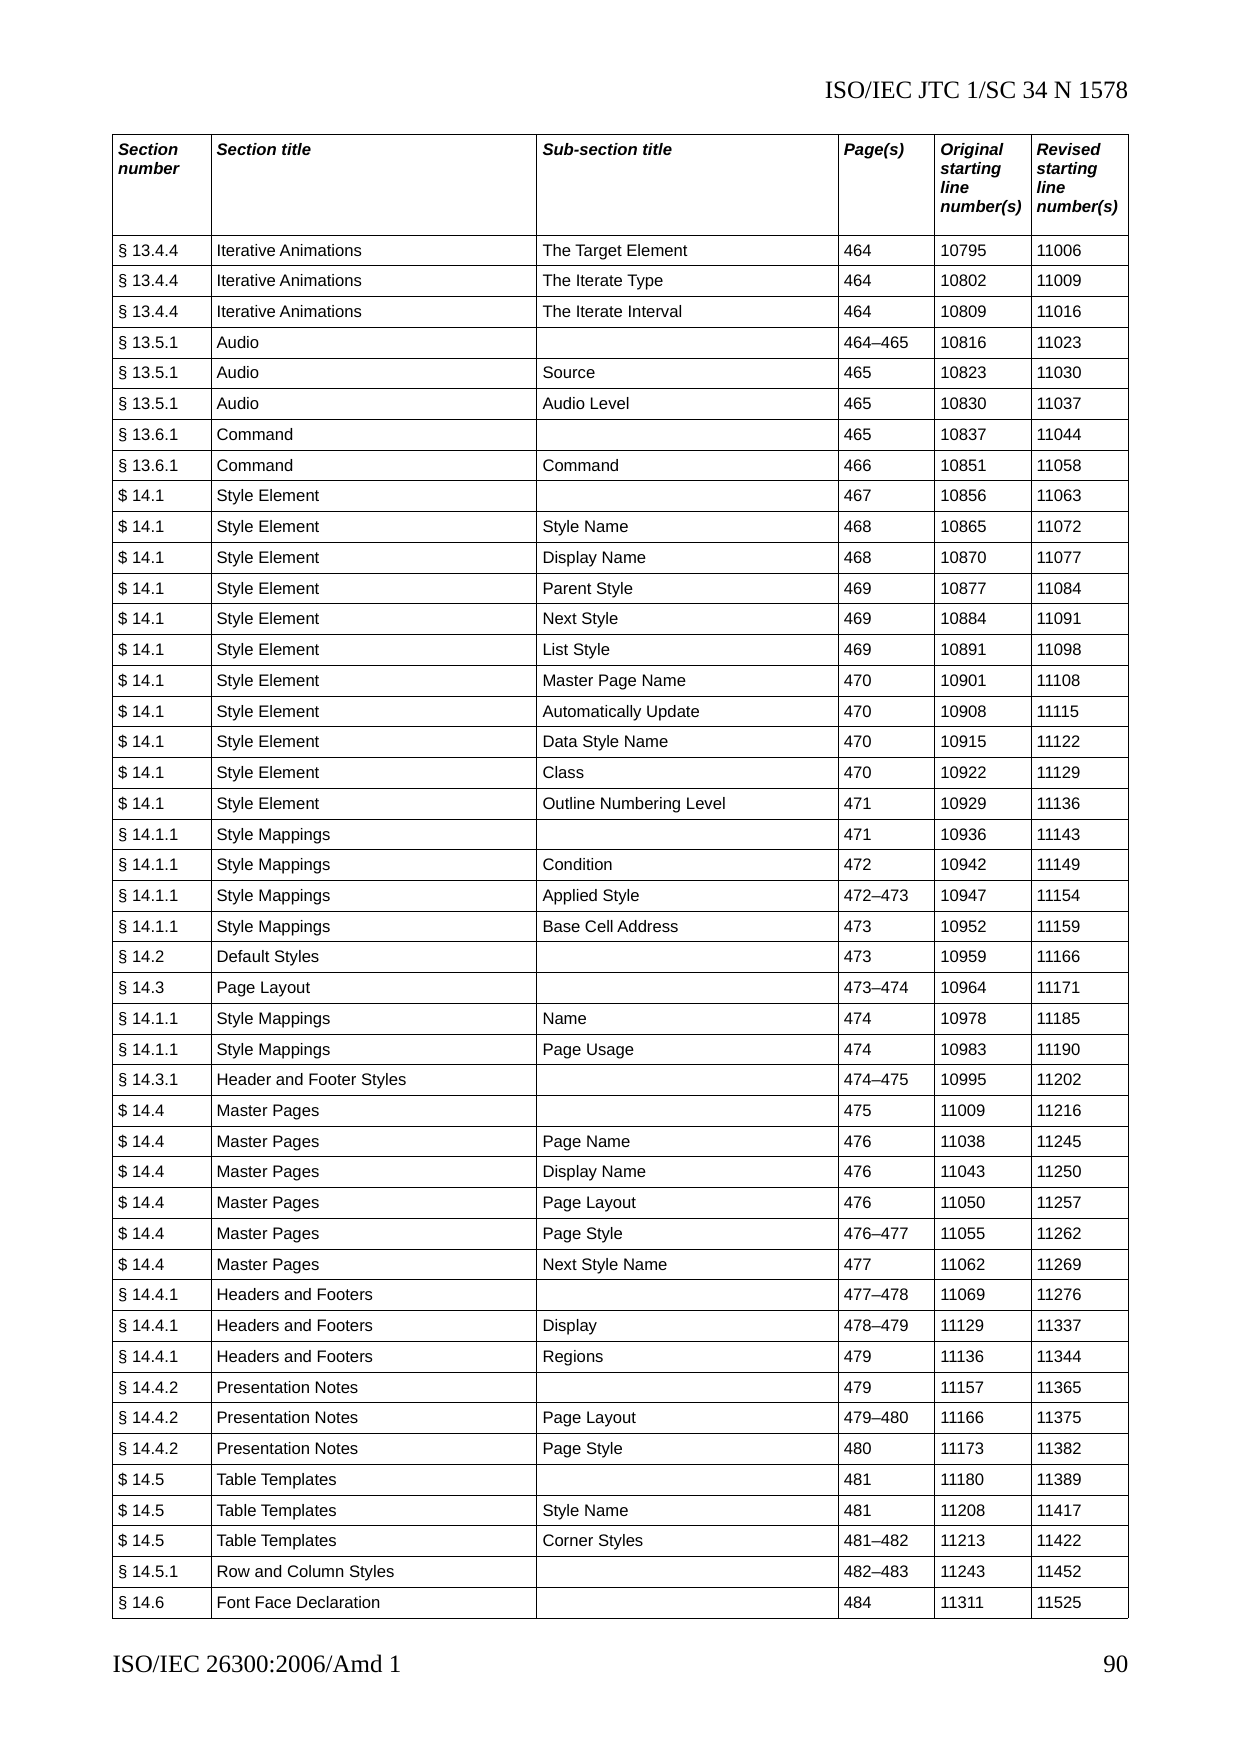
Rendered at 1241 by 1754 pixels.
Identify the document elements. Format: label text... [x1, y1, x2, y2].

table_cell 481 [839, 1496, 934, 1525]
table_cell 465 [839, 359, 934, 388]
table_cell 11208 [935, 1496, 1031, 1525]
table_cell 11213 [935, 1526, 1031, 1556]
table_cell $ 14.1 [113, 543, 211, 573]
table_cell Master Pages [212, 1096, 536, 1126]
table_cell 481–482 [839, 1526, 934, 1556]
table_cell [537, 420, 838, 450]
table_cell 470 [839, 697, 934, 726]
table_cell Iterative Animations [212, 266, 536, 296]
table_cell The Iterate Interval [537, 297, 838, 327]
table_cell 481 [839, 1465, 934, 1494]
table_cell 11136 [1032, 789, 1128, 818]
table_cell 11344 [1032, 1342, 1128, 1372]
table_cell $ 14.1 [113, 789, 211, 818]
table_cell § 13.4.4 [113, 266, 211, 296]
table_cell 10795 [935, 236, 1031, 265]
table_cell § 14.1.1 [113, 850, 211, 880]
table_cell Page Layout [212, 973, 536, 1003]
table_cell 472 [839, 850, 934, 880]
table_cell 475 [839, 1096, 934, 1126]
table_cell 10929 [935, 789, 1031, 818]
table_cell 482–483 [839, 1557, 934, 1587]
table_cell Style Mappings [212, 1035, 536, 1064]
table_cell Base Cell Address [537, 912, 838, 941]
table_cell List Style [537, 635, 838, 665]
table_cell Source [537, 359, 838, 388]
table_cell 471 [839, 789, 934, 818]
table_cell 477 [839, 1250, 934, 1279]
table_cell Default Styles [212, 942, 536, 972]
table_cell § 14.4.1 [113, 1342, 211, 1372]
table_cell 11149 [1032, 850, 1128, 880]
table_header Sub-section title [537, 135, 838, 234]
table_cell Regions [537, 1342, 838, 1372]
table_cell [537, 1557, 838, 1587]
table_cell 11157 [935, 1373, 1031, 1402]
table_cell Audio [212, 359, 536, 388]
table_cell 473 [839, 942, 934, 972]
table_cell Name [537, 1004, 838, 1033]
table_cell § 14.4.2 [113, 1434, 211, 1464]
table_cell 11154 [1032, 881, 1128, 911]
table_cell Headers and Footers [212, 1311, 536, 1341]
table_cell 465 [839, 389, 934, 419]
table_cell 10922 [935, 758, 1031, 788]
table_cell 10830 [935, 389, 1031, 419]
table_cell 11129 [935, 1311, 1031, 1341]
table_cell 10837 [935, 420, 1031, 450]
table_cell § 13.6.1 [113, 420, 211, 450]
table_cell 10865 [935, 512, 1031, 542]
table_cell 10877 [935, 574, 1031, 603]
table_cell Page Layout [537, 1403, 838, 1433]
table_cell Style Mappings [212, 881, 536, 911]
table_cell 11072 [1032, 512, 1128, 542]
table_cell Audio Level [537, 389, 838, 419]
table_cell [537, 1280, 838, 1310]
table_cell 476 [839, 1188, 934, 1218]
table_cell § 14.4.2 [113, 1403, 211, 1433]
table_cell [537, 1065, 838, 1095]
table_cell 11030 [1032, 359, 1128, 388]
table_cell Master Page Name [537, 666, 838, 696]
table_cell Parent Style [537, 574, 838, 603]
table_cell 11050 [935, 1188, 1031, 1218]
table_cell Display Name [537, 543, 838, 573]
table_cell [537, 1373, 838, 1402]
table_cell Next Style Name [537, 1250, 838, 1279]
table_cell Style Element [212, 543, 536, 573]
table_cell § 14.1.1 [113, 820, 211, 849]
table_cell Master Pages [212, 1250, 536, 1279]
table_cell Audio [212, 389, 536, 419]
table_cell Iterative Animations [212, 297, 536, 327]
table_cell The Iterate Type [537, 266, 838, 296]
table_cell 10942 [935, 850, 1031, 880]
table_cell Style Name [537, 512, 838, 542]
table_cell Style Mappings [212, 850, 536, 880]
table_cell 468 [839, 543, 934, 573]
table_cell 11044 [1032, 420, 1128, 450]
table_cell § 13.6.1 [113, 451, 211, 480]
table_cell 479 [839, 1373, 934, 1402]
table_header Page(s) [839, 135, 934, 234]
table_cell 11269 [1032, 1250, 1128, 1279]
table_cell $ 14.4 [113, 1157, 211, 1187]
table_cell 11365 [1032, 1373, 1128, 1402]
table_cell 11389 [1032, 1465, 1128, 1494]
table_cell Page Usage [537, 1035, 838, 1064]
table_cell $ 14.1 [113, 666, 211, 696]
table_cell 11166 [935, 1403, 1031, 1433]
table_cell 464 [839, 236, 934, 265]
table_cell Iterative Animations [212, 236, 536, 265]
table_cell [537, 820, 838, 849]
table_cell $ 14.1 [113, 635, 211, 665]
table_cell Style Mappings [212, 912, 536, 941]
table_cell Automatically Update [537, 697, 838, 726]
table_cell 465 [839, 420, 934, 450]
table_cell 11216 [1032, 1096, 1128, 1126]
table_cell 476–477 [839, 1219, 934, 1249]
table_cell 11108 [1032, 666, 1128, 696]
table_cell 11452 [1032, 1557, 1128, 1587]
table_cell 11190 [1032, 1035, 1128, 1064]
table_cell 11129 [1032, 758, 1128, 788]
table_cell Table Templates [212, 1526, 536, 1556]
table_cell 474–475 [839, 1065, 934, 1095]
table_cell 11143 [1032, 820, 1128, 849]
table_cell Outline Numbering Level [537, 789, 838, 818]
table_cell 11063 [1032, 481, 1128, 511]
table_cell Style Element [212, 604, 536, 634]
table_cell 477–478 [839, 1280, 934, 1310]
table_cell Applied Style [537, 881, 838, 911]
table_cell $ 14.4 [113, 1188, 211, 1218]
table_cell 11062 [935, 1250, 1031, 1279]
table_cell 11185 [1032, 1004, 1128, 1033]
table_cell 464 [839, 266, 934, 296]
table_cell Presentation Notes [212, 1403, 536, 1433]
table_cell 11243 [935, 1557, 1031, 1587]
table_cell Style Mappings [212, 820, 536, 849]
table_cell 11009 [1032, 266, 1128, 296]
table_cell § 13.4.4 [113, 297, 211, 327]
table_cell $ 14.5 [113, 1496, 211, 1525]
table_cell 11115 [1032, 697, 1128, 726]
table_cell The Target Element [537, 236, 838, 265]
table_cell Audio [212, 328, 536, 357]
table_cell Presentation Notes [212, 1373, 536, 1402]
table_cell Corner Styles [537, 1526, 838, 1556]
table_cell Master Pages [212, 1157, 536, 1187]
table_cell 10995 [935, 1065, 1031, 1095]
table_cell $ 14.4 [113, 1219, 211, 1249]
table_cell 11055 [935, 1219, 1031, 1249]
table_header Section number [113, 135, 211, 234]
table_cell 474 [839, 1035, 934, 1064]
table_cell Class [537, 758, 838, 788]
table_cell [537, 1096, 838, 1126]
table_cell 473 [839, 912, 934, 941]
table_cell Page Layout [537, 1188, 838, 1218]
table_cell 472–473 [839, 881, 934, 911]
table_cell 10978 [935, 1004, 1031, 1033]
table_cell 470 [839, 666, 934, 696]
table_cell 10823 [935, 359, 1031, 388]
table_cell 11043 [935, 1157, 1031, 1187]
table_cell § 13.5.1 [113, 328, 211, 357]
table_cell 10952 [935, 912, 1031, 941]
table_cell 10870 [935, 543, 1031, 573]
table_cell Style Element [212, 727, 536, 757]
table_cell § 14.3 [113, 973, 211, 1003]
table_cell 11311 [935, 1588, 1031, 1617]
table_cell 10908 [935, 697, 1031, 726]
table_cell § 14.4.2 [113, 1373, 211, 1402]
table_cell 10856 [935, 481, 1031, 511]
table_cell Style Element [212, 512, 536, 542]
table_cell Presentation Notes [212, 1434, 536, 1464]
table_cell § 14.5.1 [113, 1557, 211, 1587]
table_cell $ 14.4 [113, 1127, 211, 1156]
table_cell 11084 [1032, 574, 1128, 603]
table_header Revised starting line number(s) [1032, 135, 1128, 234]
table_header Section title [212, 135, 536, 234]
table_cell Font Face Declaration [212, 1588, 536, 1617]
table_cell 11006 [1032, 236, 1128, 265]
table_cell 474 [839, 1004, 934, 1033]
table_cell 470 [839, 727, 934, 757]
table_cell 471 [839, 820, 934, 849]
table_cell 476 [839, 1127, 934, 1156]
table_cell [537, 973, 838, 1003]
table_cell 11417 [1032, 1496, 1128, 1525]
table_cell $ 14.5 [113, 1465, 211, 1494]
table_cell 10959 [935, 942, 1031, 972]
table_cell $ 14.1 [113, 758, 211, 788]
table_cell 10802 [935, 266, 1031, 296]
table_cell 484 [839, 1588, 934, 1617]
table_cell 11136 [935, 1342, 1031, 1372]
table_cell Condition [537, 850, 838, 880]
table_cell 11122 [1032, 727, 1128, 757]
table_cell Style Element [212, 574, 536, 603]
table_cell 464 [839, 297, 934, 327]
table_cell 11038 [935, 1127, 1031, 1156]
table_cell 11525 [1032, 1588, 1128, 1617]
table_cell § 14.1.1 [113, 1004, 211, 1033]
table_cell 10816 [935, 328, 1031, 357]
table_cell Style Mappings [212, 1004, 536, 1033]
table_cell $ 14.1 [113, 481, 211, 511]
table_cell § 14.4.1 [113, 1280, 211, 1310]
table_cell 11202 [1032, 1065, 1128, 1095]
table_cell § 14.1.1 [113, 1035, 211, 1064]
table_cell Display [537, 1311, 838, 1341]
table_cell $ 14.1 [113, 727, 211, 757]
table_cell 10884 [935, 604, 1031, 634]
table_cell $ 14.5 [113, 1526, 211, 1556]
table_cell 10891 [935, 635, 1031, 665]
table_cell 11276 [1032, 1280, 1128, 1310]
table_cell 11037 [1032, 389, 1128, 419]
table_cell 10964 [935, 973, 1031, 1003]
table_cell Style Element [212, 789, 536, 818]
table_cell [537, 1588, 838, 1617]
table_cell 478–479 [839, 1311, 934, 1341]
table_cell 11171 [1032, 973, 1128, 1003]
table_cell 468 [839, 512, 934, 542]
table_header Original starting line number(s) [935, 135, 1031, 234]
table_cell 11098 [1032, 635, 1128, 665]
table_cell Headers and Footers [212, 1342, 536, 1372]
table_cell 11173 [935, 1434, 1031, 1464]
table_cell Command [212, 451, 536, 480]
table_cell § 13.4.4 [113, 236, 211, 265]
table_cell 11009 [935, 1096, 1031, 1126]
table_cell § 14.1.1 [113, 912, 211, 941]
table_cell 469 [839, 574, 934, 603]
table_cell Style Element [212, 666, 536, 696]
table_cell 11375 [1032, 1403, 1128, 1433]
table_cell Style Element [212, 697, 536, 726]
table_cell 479–480 [839, 1403, 934, 1433]
table_cell 467 [839, 481, 934, 511]
table_cell $ 14.4 [113, 1250, 211, 1279]
table_cell 470 [839, 758, 934, 788]
table_cell Style Element [212, 481, 536, 511]
table_cell 11382 [1032, 1434, 1128, 1464]
table_cell Table Templates [212, 1465, 536, 1494]
table_cell 480 [839, 1434, 934, 1464]
table_cell 10947 [935, 881, 1031, 911]
table_cell 11180 [935, 1465, 1031, 1494]
table_cell 10809 [935, 297, 1031, 327]
table_cell 11091 [1032, 604, 1128, 634]
table_cell Master Pages [212, 1219, 536, 1249]
table_cell 11422 [1032, 1526, 1128, 1556]
table_cell 466 [839, 451, 934, 480]
table_cell 11262 [1032, 1219, 1128, 1249]
table_cell 10983 [935, 1035, 1031, 1064]
table_cell Style Element [212, 758, 536, 788]
table_cell 11159 [1032, 912, 1128, 941]
table_cell $ 14.1 [113, 604, 211, 634]
table_cell 10936 [935, 820, 1031, 849]
table_cell 11023 [1032, 328, 1128, 357]
table_cell 11337 [1032, 1311, 1128, 1341]
table_cell § 13.5.1 [113, 359, 211, 388]
table_cell § 14.2 [113, 942, 211, 972]
table_cell $ 14.1 [113, 697, 211, 726]
table_cell 11069 [935, 1280, 1031, 1310]
table_cell [537, 328, 838, 357]
table_cell 473–474 [839, 973, 934, 1003]
table_cell 10851 [935, 451, 1031, 480]
table_cell § 14.1.1 [113, 881, 211, 911]
table_cell Row and Column Styles [212, 1557, 536, 1587]
table_cell Page Name [537, 1127, 838, 1156]
table_cell Headers and Footers [212, 1280, 536, 1310]
table_cell 11058 [1032, 451, 1128, 480]
table_cell 469 [839, 635, 934, 665]
table_cell 10915 [935, 727, 1031, 757]
table_cell [537, 481, 838, 511]
table_cell Page Style [537, 1219, 838, 1249]
table_cell Command [537, 451, 838, 480]
table_cell Header and Footer Styles [212, 1065, 536, 1095]
table_cell § 14.3.1 [113, 1065, 211, 1095]
table_cell 11245 [1032, 1127, 1128, 1156]
table_cell Table Templates [212, 1496, 536, 1525]
table_cell 11077 [1032, 543, 1128, 573]
table_cell [537, 942, 838, 972]
table_cell Page Style [537, 1434, 838, 1464]
table_cell $ 14.4 [113, 1096, 211, 1126]
table_cell § 14.6 [113, 1588, 211, 1617]
table_cell Display Name [537, 1157, 838, 1187]
table_cell § 13.5.1 [113, 389, 211, 419]
table_cell [537, 1465, 838, 1494]
table_cell $ 14.1 [113, 512, 211, 542]
table_cell 11250 [1032, 1157, 1128, 1187]
table_cell 479 [839, 1342, 934, 1372]
table_cell 10901 [935, 666, 1031, 696]
table_cell § 14.4.1 [113, 1311, 211, 1341]
table_cell Master Pages [212, 1127, 536, 1156]
table_cell $ 14.1 [113, 574, 211, 603]
table_cell 469 [839, 604, 934, 634]
table_cell Style Element [212, 635, 536, 665]
table_cell Command [212, 420, 536, 450]
table_cell Master Pages [212, 1188, 536, 1218]
table_cell 11166 [1032, 942, 1128, 972]
table_cell 476 [839, 1157, 934, 1187]
table_cell 464–465 [839, 328, 934, 357]
table_cell 11257 [1032, 1188, 1128, 1218]
table_cell Data Style Name [537, 727, 838, 757]
table_cell Style Name [537, 1496, 838, 1525]
table_cell Next Style [537, 604, 838, 634]
table_cell 11016 [1032, 297, 1128, 327]
